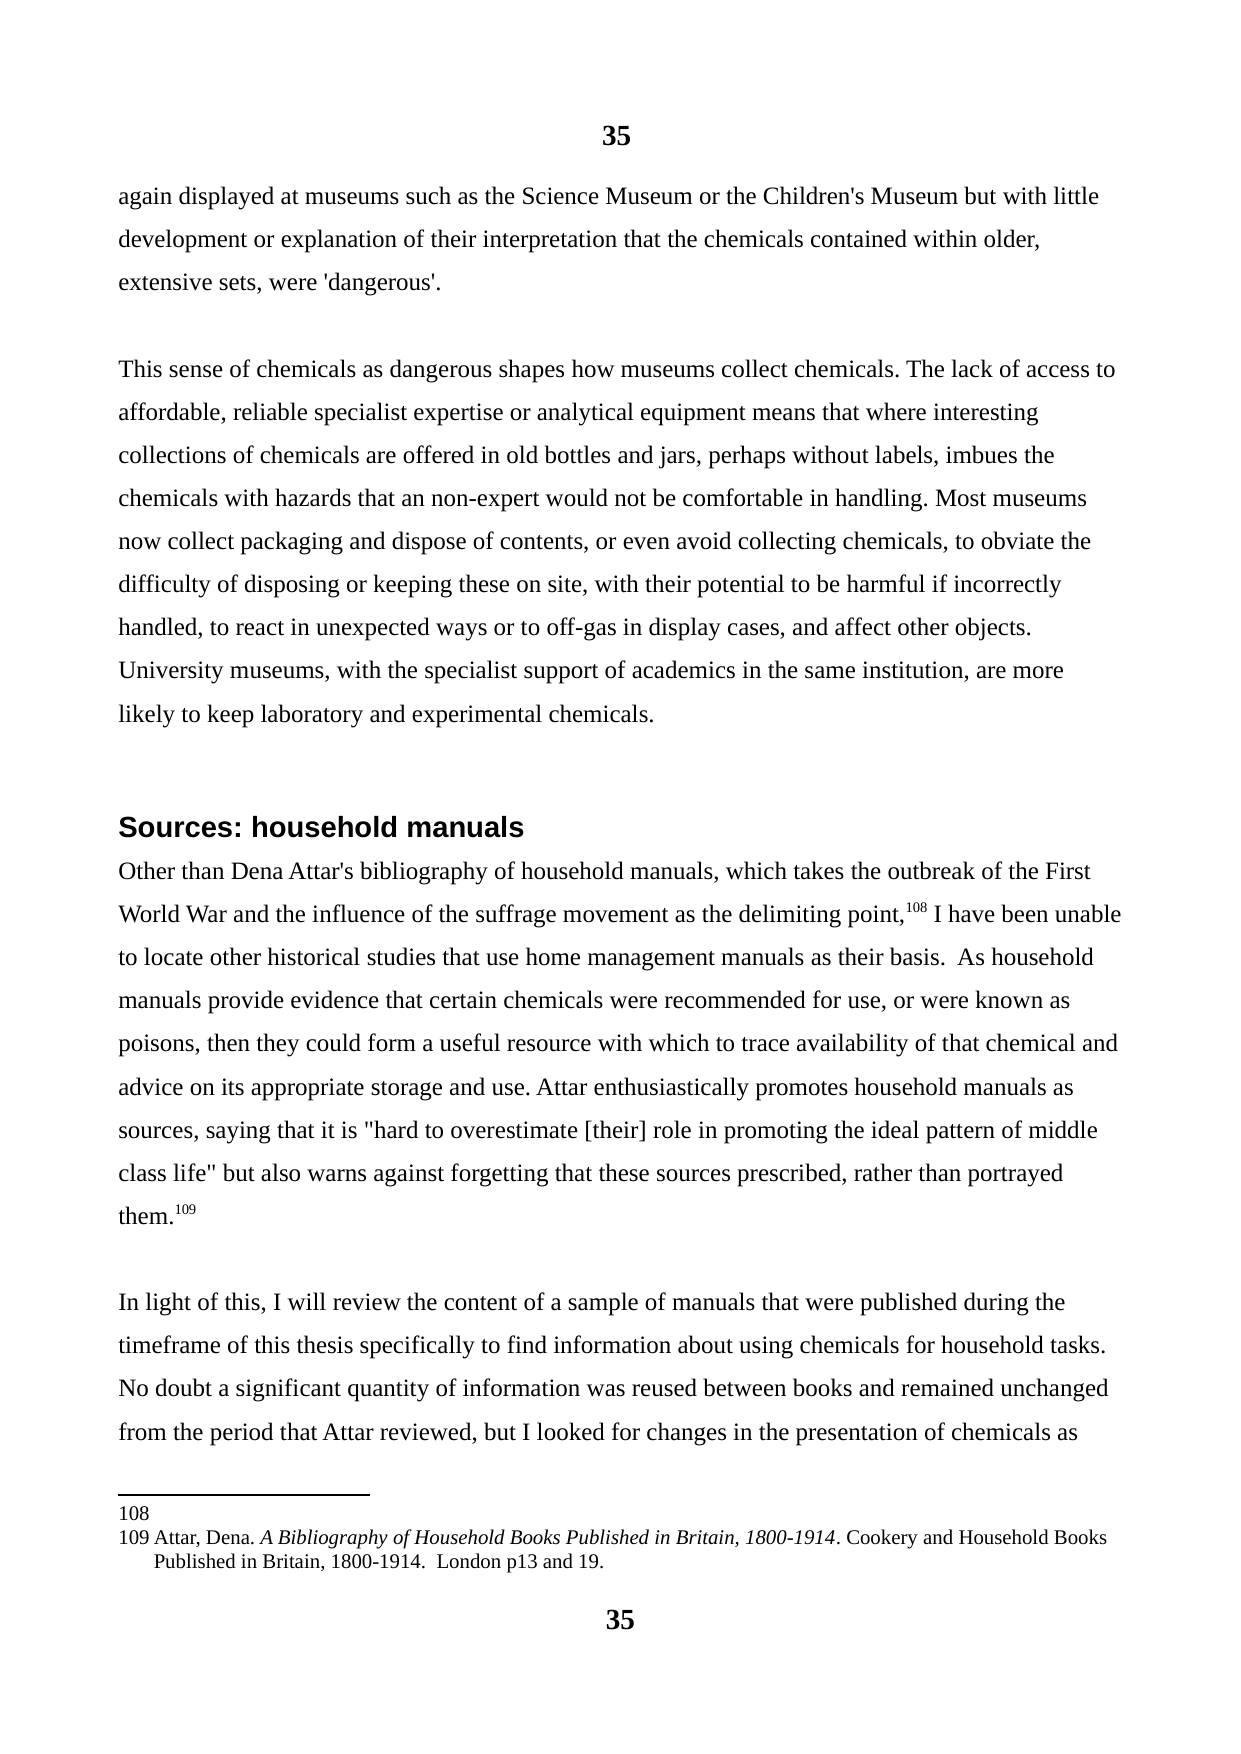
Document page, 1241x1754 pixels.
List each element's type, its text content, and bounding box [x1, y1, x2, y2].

text again displayed at museums such as the Science Museum or the Children's Museum but with little development or explanation of their interpretation that the chemicals contained within older, extensive sets, were 'dangerous'. [118, 181, 1122, 296]
text This sense of chemicals as dangerous shapes how museums collect chemicals. The lack of access to affordable, reliable specialist expertise or analytical equipment means that where interesting collections of chemicals are offered in old bottles and jars, perhaps without labels, imbues the chemicals with hazards that an non-expert would not be comfortable in handling. Most museums now collect packaging and dispose of contents, or even avoid collecting chemicals, to obviate the difficulty of disposing or keeping these on site, with their potential to be harmful if incorrectly handled, to react in unexpected ways or to off-gas in display cases, and affect other objects. University museums, with the specialist support of academics in the same institution, are more likely to keep laboratory and experimental chemicals. [118, 354, 1122, 727]
text Other than Dena Attar's bibliography of household manuals, which takes the outbreak of the First World War and the influence of the suffrage movement as the delimiting point, I have been unable to locate other historical studies that use home management manuals as their basis. As household manuals provide evidence that certain chemicals were recommended for use, or were known as poisons, then they could form a useful resource with which to trace availability of that chemical and advice on its appropriate storage and use. Attar enthusiastically promotes household manuals as sources, saying that it is "hard to overestimate [their] role in promoting the ideal pattern of middle class life" but also warns against forgetting that these sources prescribed, rather than portrayed them. [118, 856, 1122, 1230]
subtitle Sources: household manuals [118, 810, 1122, 843]
text Attar, Dena. A Bibliography of Household Books Published in Britain, 1800-1914. Cookery and Household Books Published in Britain, 1800-1914. London p13 and 19. [118, 1525, 1122, 1573]
text In light of this, I will review the content of a sample of manuals that were published during the timeframe of this thesis specifically to find information about using chemicals for household tasks. No doubt a significant quantity of information was reused between books and remained unchanged from the period that Attar reviewed, but I looked for changes in the presentation of chemicals as [118, 1287, 1122, 1445]
